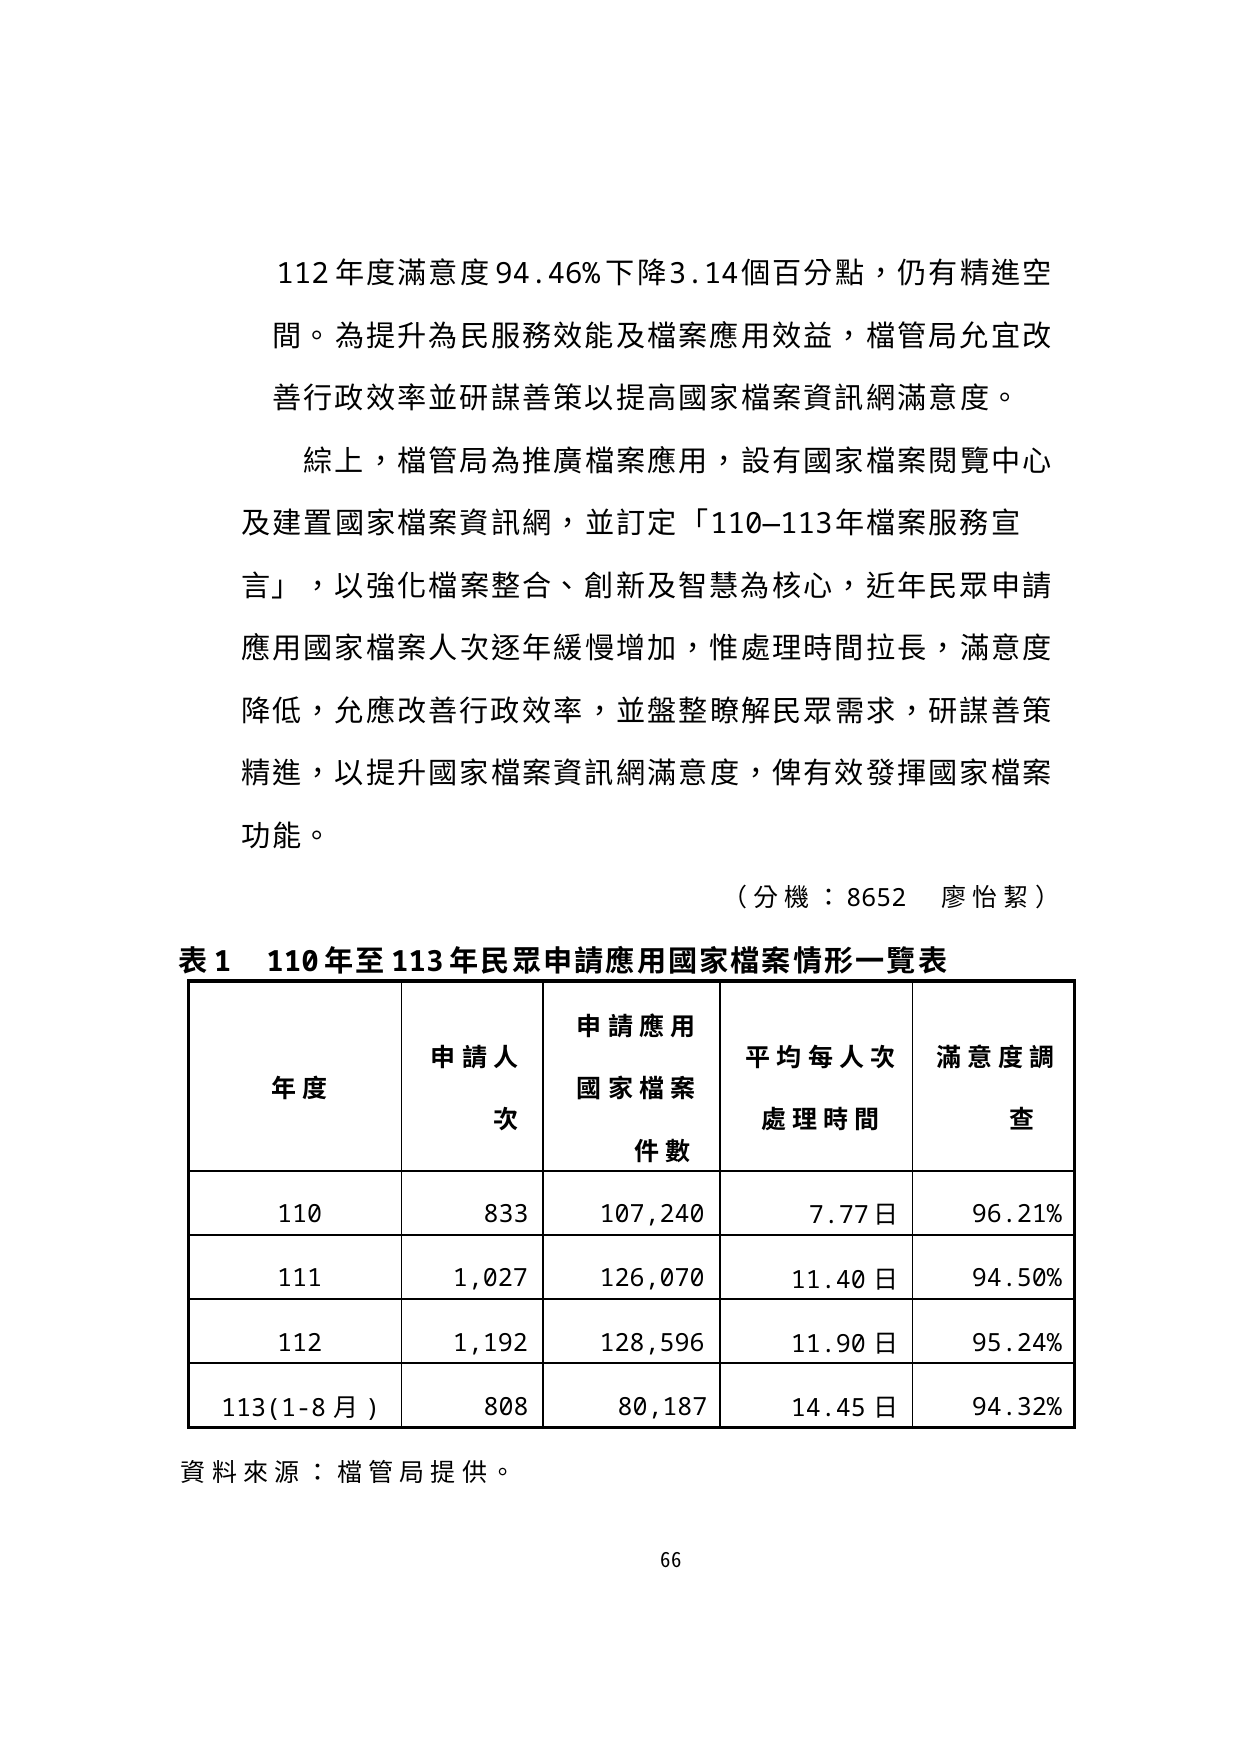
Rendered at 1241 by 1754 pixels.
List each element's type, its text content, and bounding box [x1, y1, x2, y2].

table_cell 113(1-8月) [190, 1364, 401, 1426]
table_cell 808 [402, 1364, 542, 1426]
table_cell 833 [402, 1172, 542, 1234]
table_cell 128,596 [544, 1300, 719, 1362]
table_cell 7.77日 [721, 1172, 912, 1234]
table_cell 94.50% [913, 1236, 1073, 1298]
table_cell 1,027 [402, 1236, 542, 1298]
table_cell 110 [190, 1172, 401, 1234]
table_cell 126,070 [544, 1236, 719, 1298]
text （分機：8652 廖怡絜） [177, 854, 1063, 917]
table_cell 107,240 [544, 1172, 719, 1234]
table_cell 14.45日 [721, 1364, 912, 1426]
table_cell 11.40日 [721, 1236, 912, 1298]
table_header 申請人次 [402, 983, 542, 1170]
table_cell 95.24% [913, 1300, 1073, 1362]
table_cell 112 [190, 1300, 401, 1362]
table_cell 11.90日 [721, 1300, 912, 1362]
text 112年度滿意度94.46%下降3.14個百分點，仍有精進空間。為提升為民服務效能及檔案應用效益，檔管局允宜改善行政效率並研謀善策以提高國家檔案資訊網滿意度。 [266, 229, 1063, 417]
table_cell 111 [190, 1236, 401, 1298]
table_header 滿意度調查 [913, 983, 1073, 1170]
table_cell 94.32% [913, 1364, 1073, 1426]
text 表1 110年至113年民眾申請應用國家檔案情形一覽表 [177, 917, 1063, 979]
text 資料來源：檔管局提供。 [177, 1429, 1063, 1492]
table_cell 1,192 [402, 1300, 542, 1362]
table_header 年度 [190, 983, 401, 1170]
table_header 申請應用 國家檔案件數 [544, 983, 719, 1170]
text 綜上，檔管局為推廣檔案應用，設有國家檔案閱覽中心及建置國家檔案資訊網，並訂定「110—113年檔案服務宣言」，以強化檔案整合、創新及智慧為核心，近年民眾申請應用國家檔案人次逐年緩慢增加，惟處理時間拉長，滿意度降低，允應改善行政效率，並盤整瞭解民眾需求，研謀善策精進，以提升國家檔案資訊網滿意度，俾有效發揮國家檔案功能。 [236, 417, 1063, 854]
table_cell 80,187 [544, 1364, 719, 1426]
table_cell 96.21% [913, 1172, 1073, 1234]
table_header 平均每人次 處理時間 [721, 983, 912, 1170]
